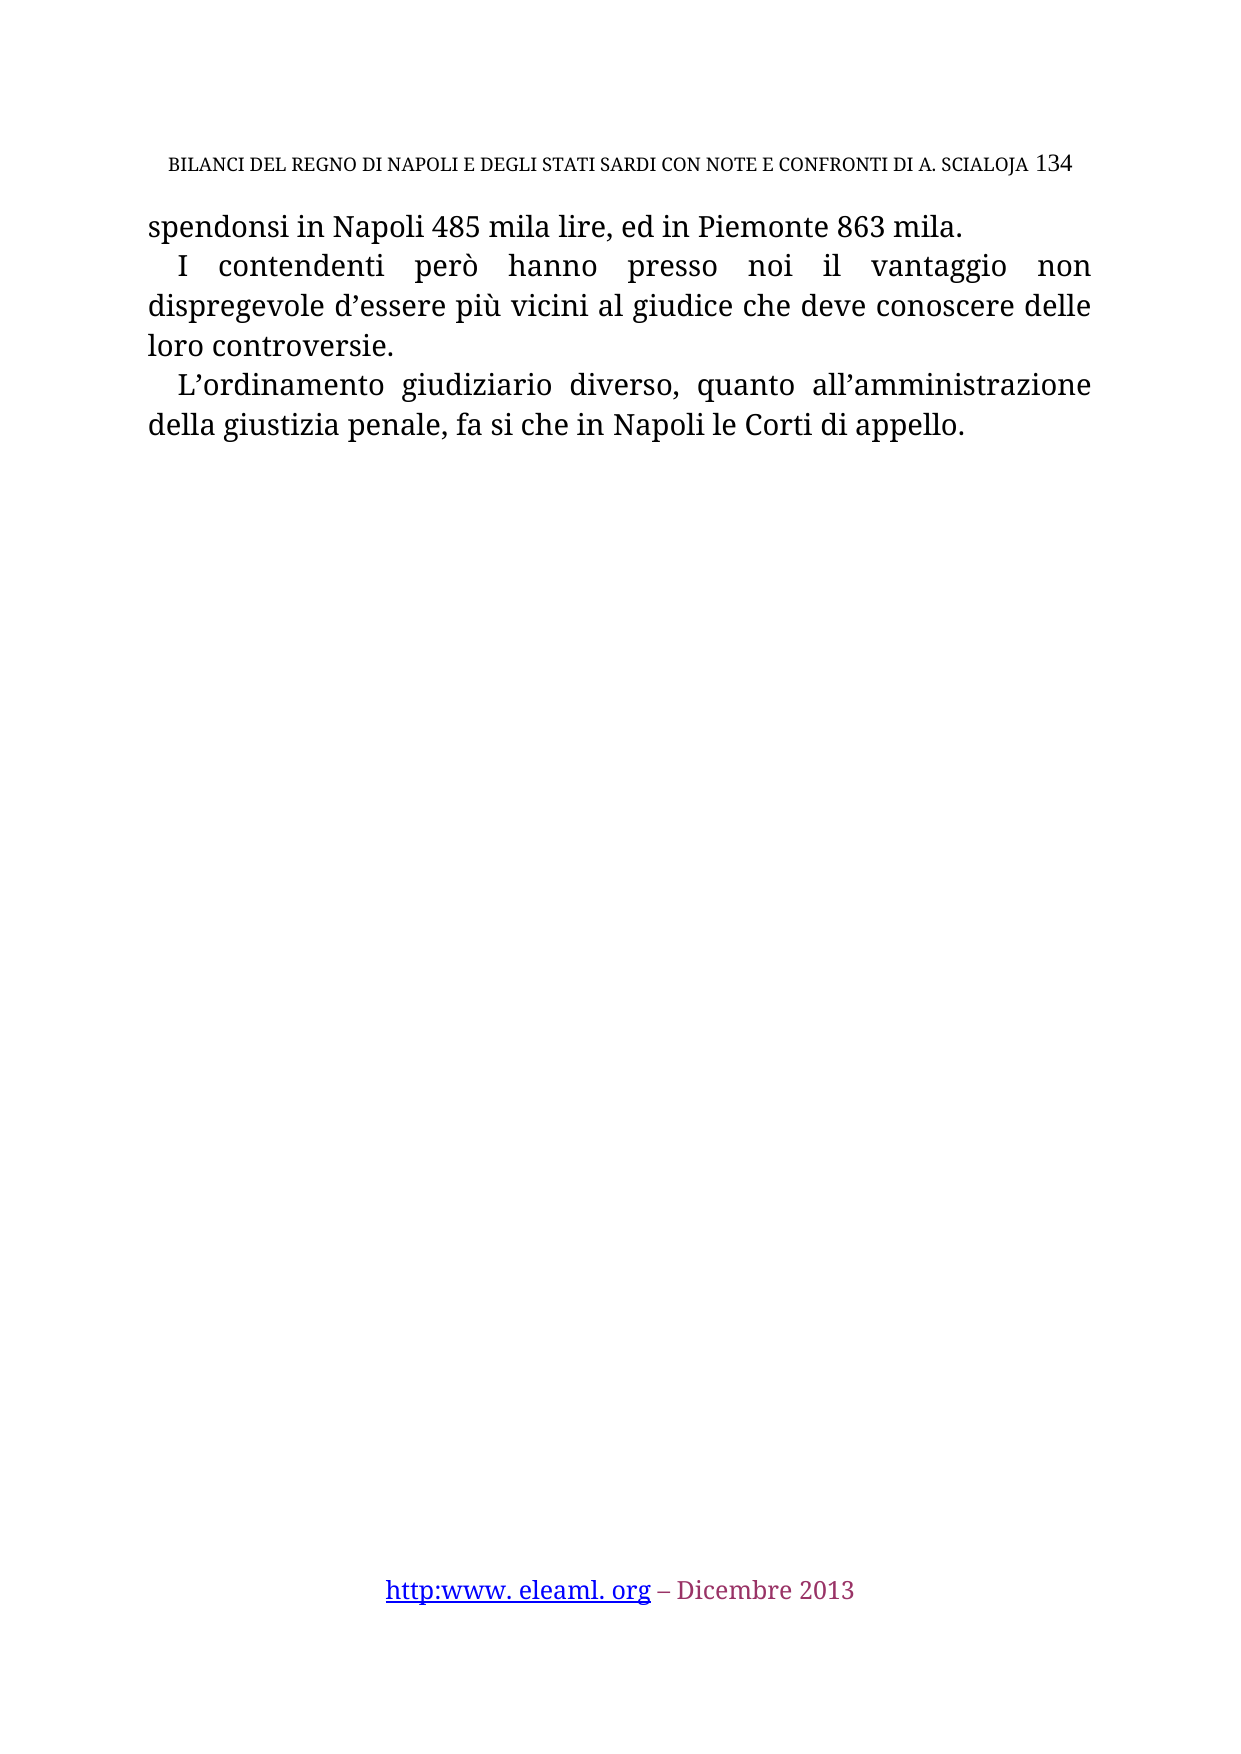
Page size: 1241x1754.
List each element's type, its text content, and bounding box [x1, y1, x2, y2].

text I contendenti però hanno presso noi il vantaggio non dispregevole d’essere più vicini al giudice che deve conoscere delle loro controversie. [148, 246, 1093, 364]
text L’ordinamento giudiziario diverso, quanto all’amministrazione della giustizia penale, fa si che in Napoli le Corti di appello. [148, 364, 1093, 444]
text spendonsi in Napoli 485 mila lire, ed in Piemonte 863 mila. [148, 206, 1093, 246]
